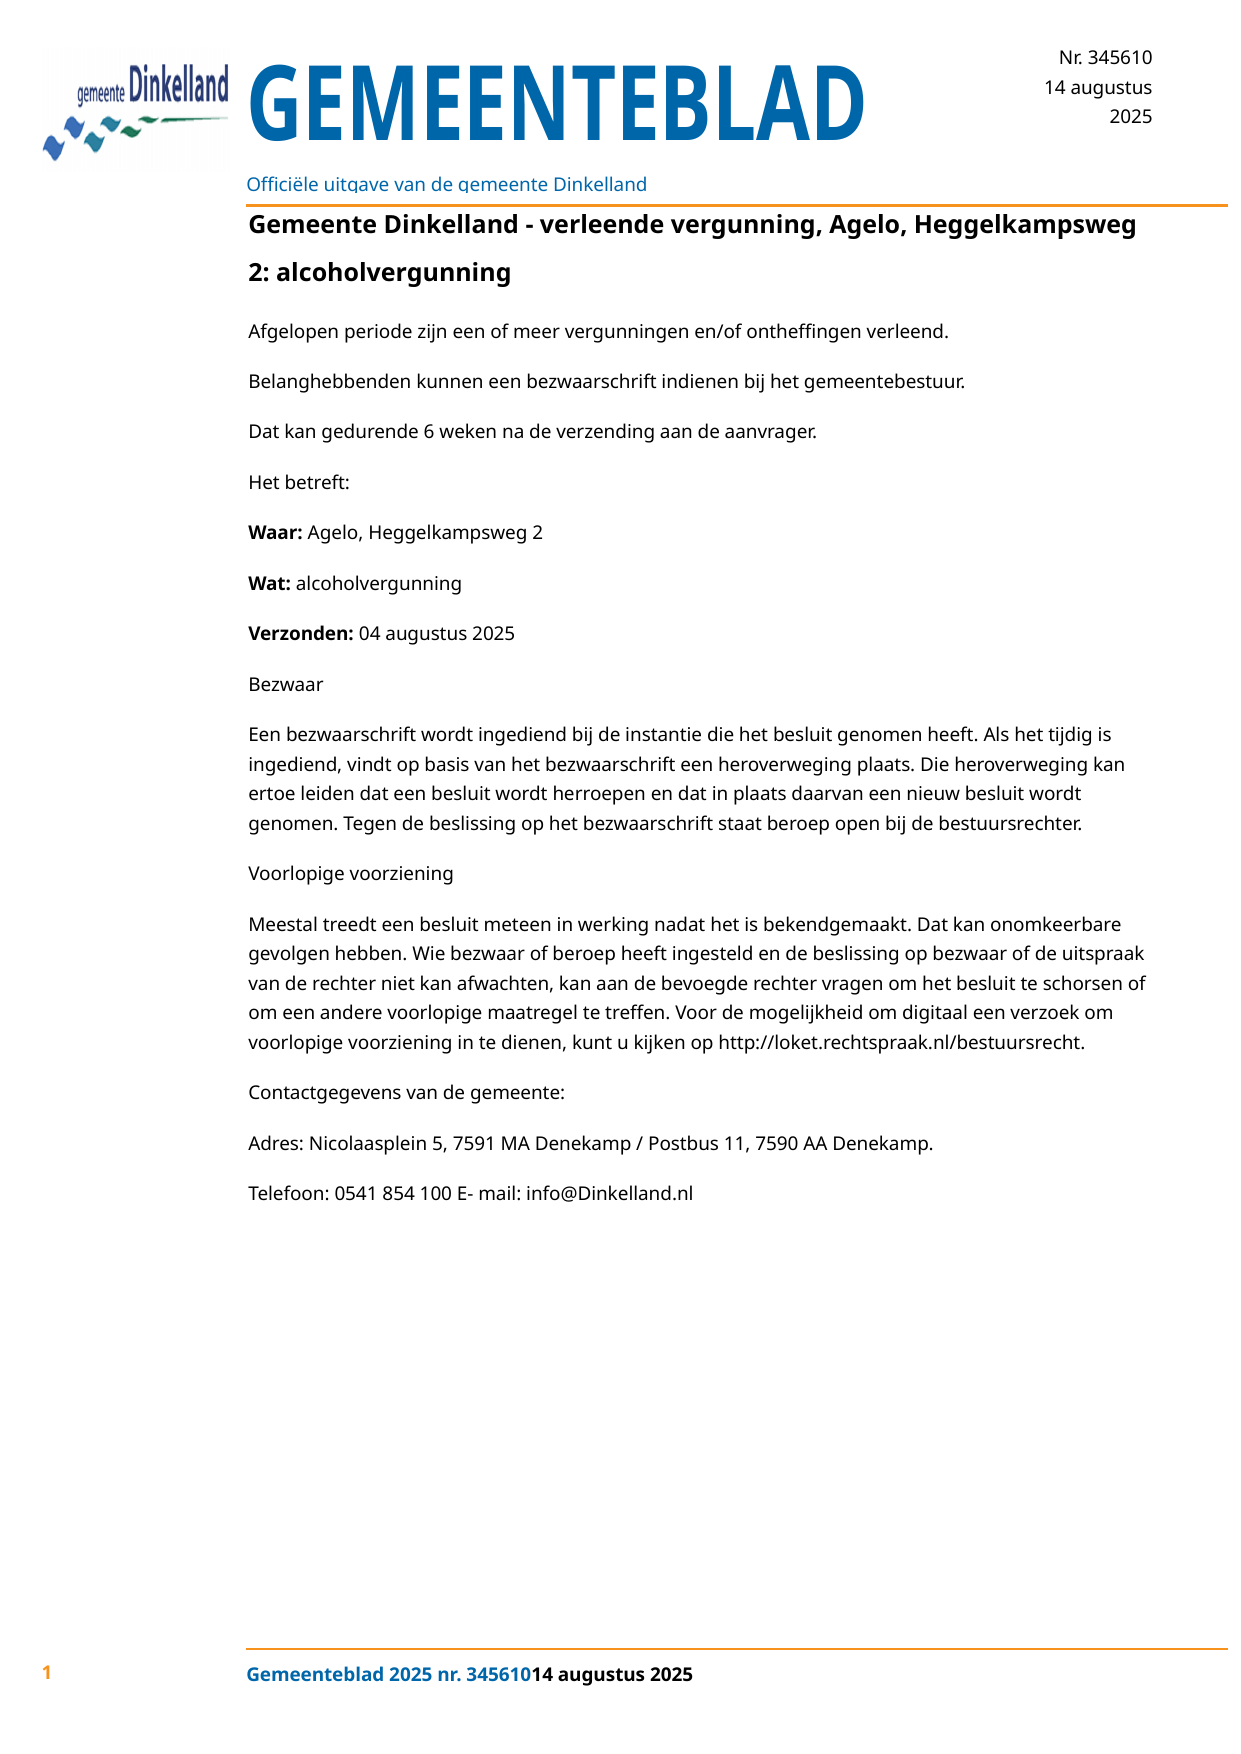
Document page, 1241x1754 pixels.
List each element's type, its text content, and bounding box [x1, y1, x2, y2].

text Contactgegevens van de gemeente: [248, 1079, 1152, 1105]
picture [41, 47, 231, 172]
text Bezwaar [248, 671, 1152, 697]
text Meestal treedt een besluit meteen in werking nadat het is bekendgemaakt. Dat kan onomkeerbare gevolgen hebben. Wie bezwaar of beroep heeft ingesteld en de beslissing op bezwaar of de uitspraak van de rechter niet kan afwachten, kan aan de bevoegde rechter vragen om het besluit te schorsen of om een andere voorlopige maatregel te treffen. Voor de mogelijkheid om digitaal een verzoek om voorlopige voorziening in te dienen, kunt u kijken op http://loket.rechtspraak.nl/bestuursrecht. [248, 911, 1152, 1055]
text Het betreft: [248, 469, 1152, 495]
text Waar: Agelo, Heggelkampsweg 2 [248, 519, 1152, 545]
text Adres: Nicolaasplein 5, 7591 MA Denekamp / Postbus 11, 7590 AA Denekamp. [248, 1130, 1152, 1156]
text Belanghebbenden kunnen een bezwaarschrift indienen bij het gemeentebestuur. [248, 368, 1152, 394]
text Voorlopige voorziening [248, 860, 1152, 886]
text Dat kan gedurende 6 weken na de verzending aan de aanvrager. [248, 419, 1152, 444]
text Gemeente Dinkelland - verleende vergunning, Agelo, Heggelkampsweg 2: alcoholvergunning [248, 207, 1152, 288]
text Een bezwaarschrift wordt ingediend bij de instantie die het besluit genomen heeft. Als het tijdig is ingediend, vindt op basis van het bezwaarschrift een heroverweging plaats. Die heroverweging kan ertoe leiden dat een besluit wordt herroepen en dat in plaats daarvan een nieuw besluit wordt genomen. Tegen de beslissing op het bezwaarschrift staat beroep open bij de bestuursrechter. [248, 721, 1152, 836]
text Afgelopen periode zijn een of meer vergunningen en/of ontheffingen verleend. [248, 318, 1152, 344]
text Verzonden: 04 augustus 2025 [248, 620, 1152, 646]
text Telefoon: 0541 854 100 E- mail: info@Dinkelland.nl [248, 1180, 1152, 1206]
text Wat: alcoholvergunning [248, 570, 1152, 596]
